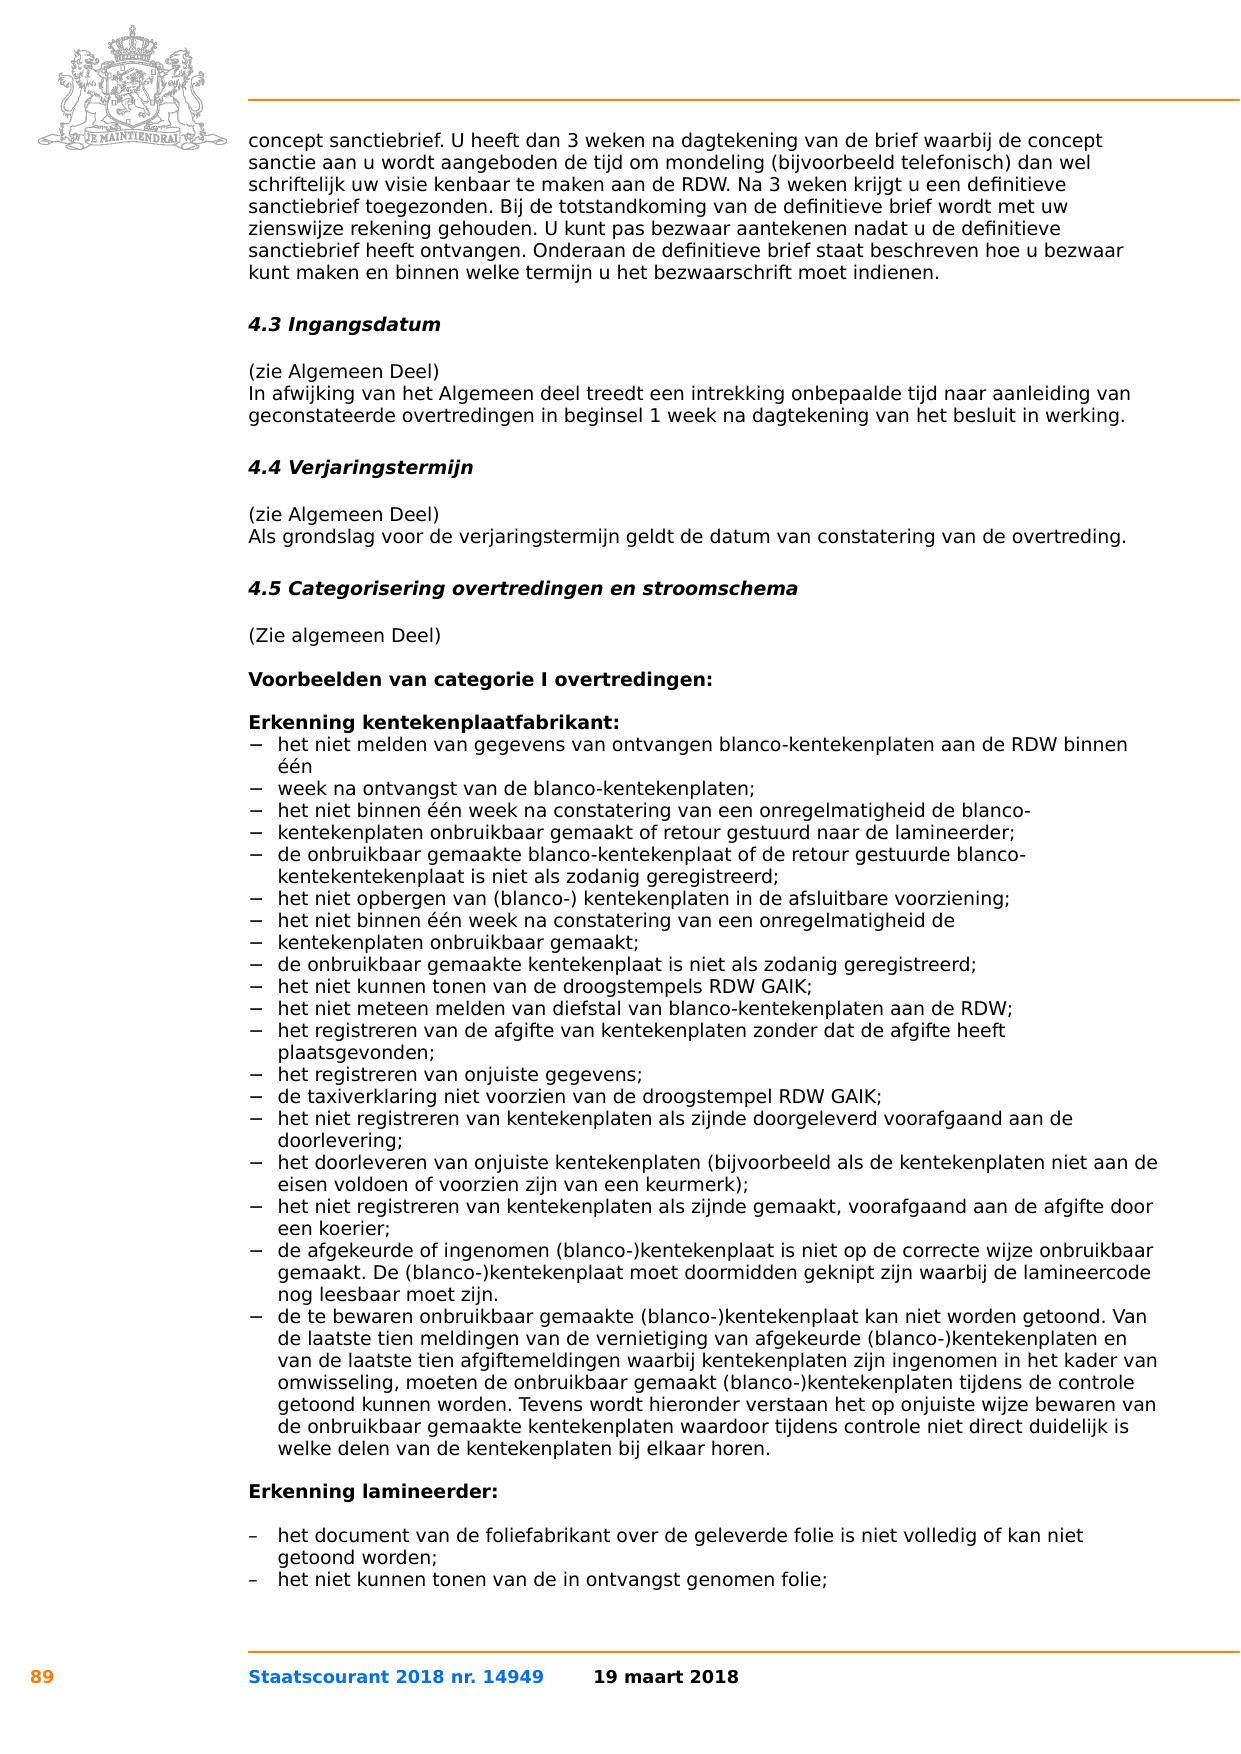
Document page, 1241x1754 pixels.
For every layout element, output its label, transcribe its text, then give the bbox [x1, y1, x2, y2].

text − het registreren van de afgifte van kentekenplaten zonder dat de afgifte heeft plaatsgevonden; [248, 1020, 1163, 1064]
text − de taxiverklaring niet voorzien van de droogstempel RDW GAIK; [248, 1086, 1163, 1108]
text (Zie algemeen Deel) [248, 624, 1163, 647]
text In afwijking van het Algemeen deel treedt een intrekking onbepaalde tijd naar aanleiding van geconstateerde overtredingen in beginsel 1 week na dagtekening van het besluit in werking. [248, 383, 1163, 427]
text − de afgekeurde of ingenomen (blanco-)kentekenplaat is niet op de correcte wijze onbruikbaar gemaakt. De (blanco-)kentekenplaat moet doormidden geknipt zijn waarbij de lamineercode nog leesbaar moet zijn. [248, 1240, 1163, 1306]
text − het doorleveren van onjuiste kentekenplaten (bijvoorbeeld als de kentekenplaten niet aan de eisen voldoen of voorzien zijn van een keurmerk); [248, 1152, 1163, 1196]
text − het niet meteen melden van diefstal van blanco-kentekenplaten aan de RDW; [248, 998, 1163, 1020]
text − de onbruikbaar gemaakte blanco-kentekenplaat of de retour gestuurde blanco-kentekentekenplaat is niet als zodanig geregistreerd; [248, 844, 1163, 888]
text − de te bewaren onbruikbaar gemaakte (blanco-)kentekenplaat kan niet worden getoond. Van de laatste tien meldingen van de vernietiging van afgekeurde (blanco-)kentekenplaten en van de laatste tien afgiftemeldingen waarbij kentekenplaten zijn ingenomen in het kader van omwisseling, moeten de onbruikbaar gemaakt (blanco-)kentekenplaten tijdens de controle getoond kunnen worden. Tevens wordt hieronder verstaan het op onjuiste wijze bewaren van de onbruikbaar gemaakte kentekenplaten waardoor tijdens controle niet direct duidelijk is welke delen van de kentekenplaten bij elkaar horen. [248, 1306, 1163, 1459]
text − het niet binnen één week na constatering van een onregelmatigheid de blanco- [248, 800, 1163, 822]
text − week na ontvangst van de blanco-kentekenplaten; [248, 778, 1163, 800]
text − het niet registreren van kentekenplaten als zijnde doorgeleverd voorafgaand aan de doorlevering; [248, 1108, 1163, 1152]
subtitle 4.5 Categorisering overtredingen en stroomschema [248, 578, 1163, 599]
subtitle Voorbeelden van categorie I overtredingen: [248, 668, 1163, 690]
text − het registreren van onjuiste gegevens; [248, 1064, 1163, 1086]
text Als grondslag voor de verjaringstermijn geldt de datum van constatering van de overtreding. [248, 526, 1163, 548]
text − het niet kunnen tonen van de droogstempels RDW GAIK; [248, 976, 1163, 998]
text − kentekenplaten onbruikbaar gemaakt; [248, 932, 1163, 954]
subtitle Erkenning lamineerder: [248, 1481, 1163, 1503]
picture [38, 25, 227, 150]
text − het niet melden van gegevens van ontvangen blanco-kentekenplaten aan de RDW binnen één [248, 734, 1163, 778]
text (zie Algemeen Deel) [248, 504, 1163, 526]
subtitle 4.4 Verjaringstermijn [248, 457, 1163, 479]
text (zie Algemeen Deel) [248, 361, 1163, 383]
subtitle Erkenning kentekenplaatfabrikant: [248, 712, 1163, 734]
text − kentekenplaten onbruikbaar gemaakt of retour gestuurd naar de lamineerder; [248, 822, 1163, 844]
text concept sanctiebrief. U heeft dan 3 weken na dagtekening van de brief waarbij de concept sanctie aan u wordt aangeboden de tijd om mondeling (bijvoorbeeld telefonisch) dan wel schriftelijk uw visie kenbaar te maken aan de RDW. Na 3 weken krijgt u een definitieve sanctiebrief toegezonden. Bij de totstandkoming van de definitieve brief wordt met uw zienswijze rekening gehouden. U kunt pas bezwaar aantekenen nadat u de definitieve sanctiebrief heeft ontvangen. Onderaan de definitieve brief staat beschreven hoe u bezwaar kunt maken en binnen welke termijn u het bezwaarschrift moet indienen. [248, 130, 1163, 284]
text − het niet binnen één week na constatering van een onregelmatigheid de [248, 910, 1163, 932]
text – het niet kunnen tonen van de in ontvangst genomen folie; [248, 1569, 1163, 1591]
text − het niet opbergen van (blanco-) kentekenplaten in de afsluitbare voorziening; [248, 888, 1163, 910]
text − de onbruikbaar gemaakte kentekenplaat is niet als zodanig geregistreerd; [248, 954, 1163, 976]
subtitle 4.3 Ingangsdatum [248, 314, 1163, 336]
text − het niet registreren van kentekenplaten als zijnde gemaakt, voorafgaand aan de afgifte door een koerier; [248, 1196, 1163, 1240]
text – het document van de foliefabrikant over de geleverde folie is niet volledig of kan niet getoond worden; [248, 1525, 1163, 1569]
